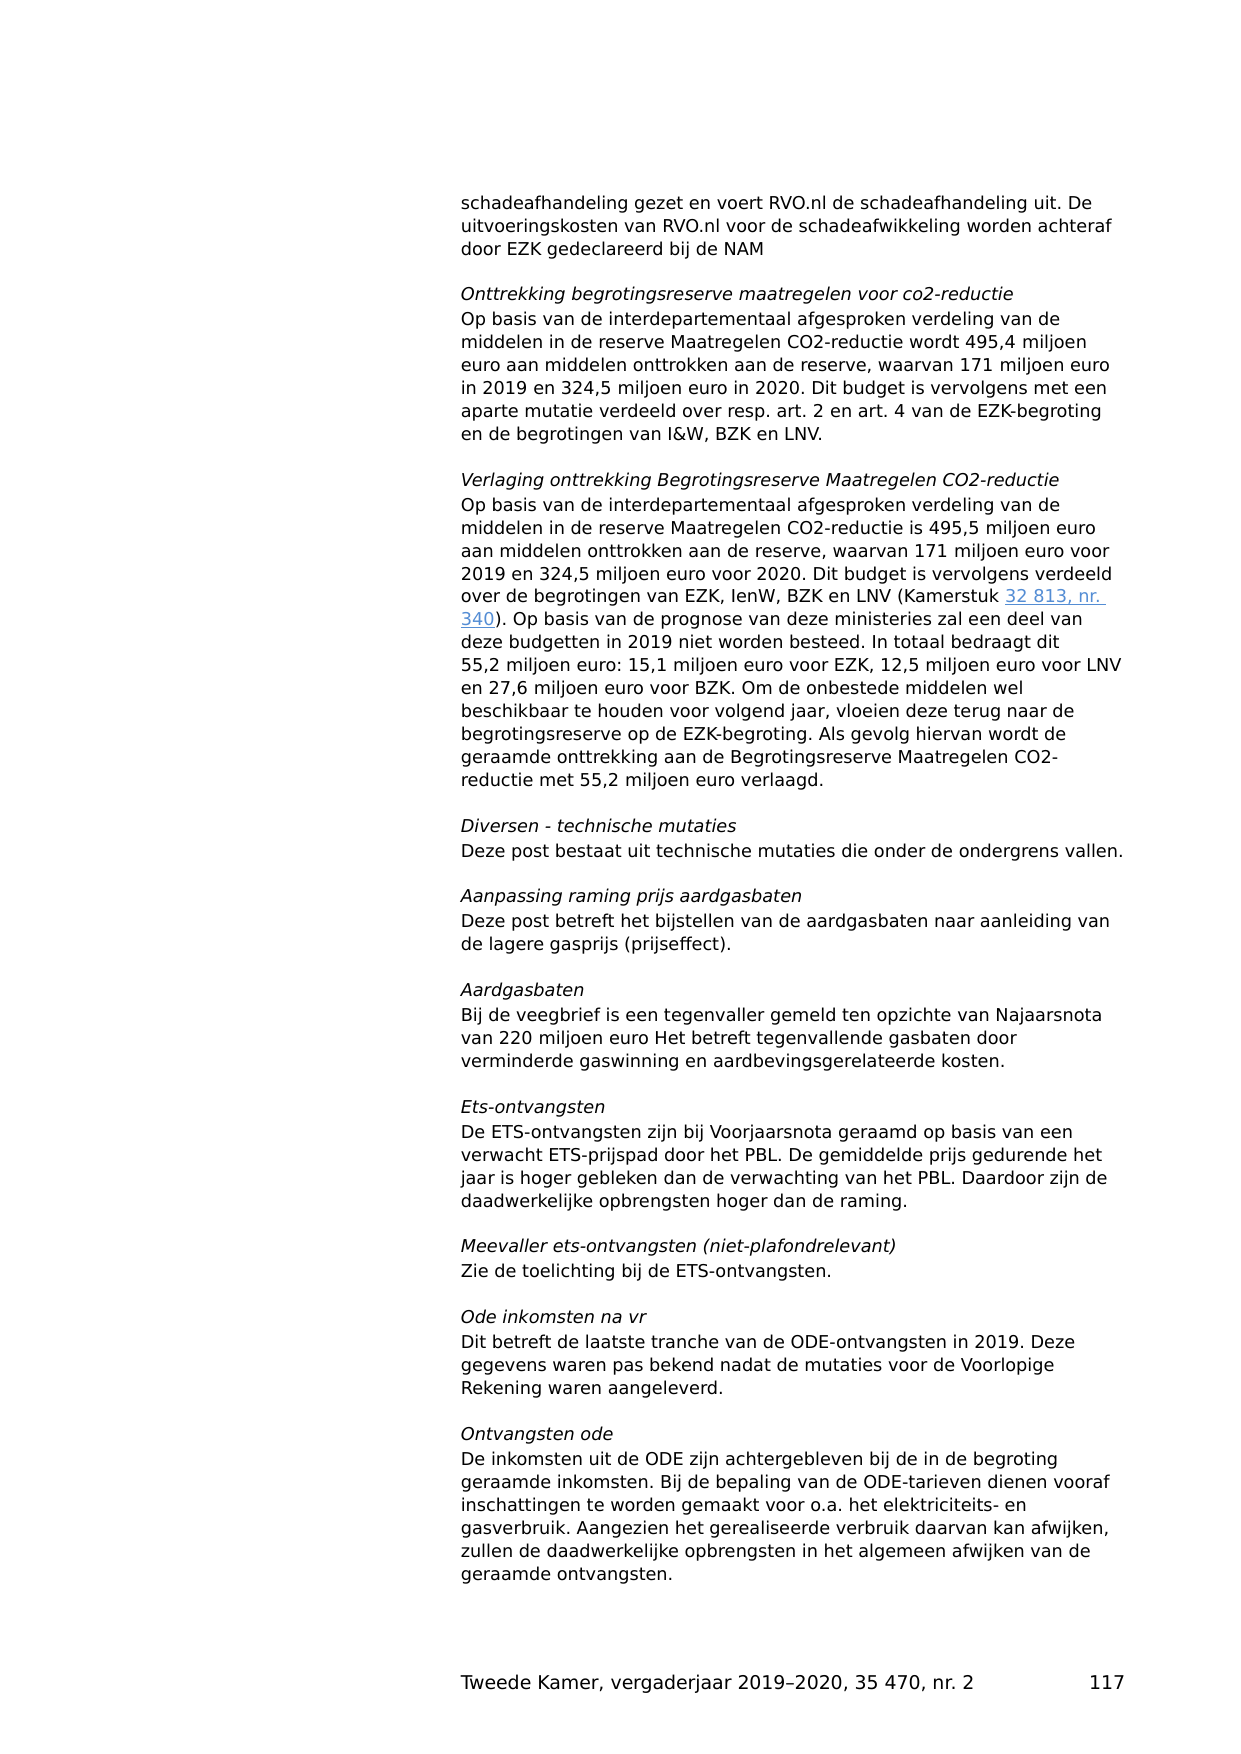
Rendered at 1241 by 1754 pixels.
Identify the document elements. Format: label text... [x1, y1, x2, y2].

text Ets-ontvangsten [461, 1095, 1125, 1118]
text Onttrekking begrotingsreserve maatregelen voor co2-reductie [461, 282, 1125, 305]
text De inkomsten uit de ODE zijn achtergebleven bij de in de begroting geraamde inkomsten. Bij de bepaling van de ODE-tarieven dienen vooraf inschattingen te worden gemaakt voor o.a. het elektriciteits- en gasverbruik. Aangezien het gerealiseerde verbruik daarvan kan afwijken, zullen de daadwerkelijke opbrengsten in het algemeen afwijken van de geraamde ontvangsten. [461, 1447, 1125, 1584]
text Zie de toelichting bij de ETS-ontvangsten. [461, 1259, 1125, 1282]
text Aardgasbaten [461, 978, 1125, 1001]
text Op basis van de interdepartementaal afgesproken verdeling van de middelen in de reserve Maatregelen CO2-reductie wordt 495,4 miljoen euro aan middelen onttrokken aan de reserve, waarvan 171 miljoen euro in 2019 en 324,5 miljoen euro in 2020. Dit budget is vervolgens met een aparte mutatie verdeeld over resp. art. 2 en art. 4 van de EZK-begroting en de begrotingen van I&W, BZK en LNV. [461, 307, 1125, 445]
text Verlaging onttrekking Begrotingsreserve Maatregelen CO2-reductie [461, 468, 1125, 491]
text Deze post bestaat uit technische mutaties die onder de ondergrens vallen. [461, 839, 1125, 862]
text Ode inkomsten na vr [461, 1305, 1125, 1328]
text Op basis van de interdepartementaal afgesproken verdeling van de middelen in de reserve Maatregelen CO2-reductie is 495,5 miljoen euro aan middelen onttrokken aan de reserve, waarvan 171 miljoen euro voor 2019 en 324,5 miljoen euro voor 2020. Dit budget is vervolgens verdeeld over de begrotingen van EZK, IenW, BZK en LNV (Kamerstuk 32 813, nr. 340). Op basis van de prognose van deze ministeries zal een deel van deze budgetten in 2019 niet worden besteed. In totaal bedraagt dit 55,2 miljoen euro: 15,1 miljoen euro voor EZK, 12,5 miljoen euro voor LNV en 27,6 miljoen euro voor BZK. Om de onbestede middelen wel beschikbaar te houden voor volgend jaar, vloeien deze terug naar de begrotingsreserve op de EZK-begroting. Als gevolg hiervan wordt de geraamde onttrekking aan de Begrotingsreserve Maatregelen CO2-reductie met 55,2 miljoen euro verlaagd. [461, 493, 1125, 791]
text schadeafhandeling gezet en voert RVO.nl de schadeafhandeling uit. De uitvoeringskosten van RVO.nl voor de schadeafwikkeling worden achteraf door EZK gedeclareerd bij de NAM [461, 191, 1125, 259]
text Ontvangsten ode [461, 1422, 1125, 1445]
text Dit betreft de laatste tranche van de ODE-ontvangsten in 2019. Deze gegevens waren pas bekend nadat de mutaties voor de Voorlopige Rekening waren aangeleverd. [461, 1330, 1125, 1399]
text Deze post betreft het bijstellen van de aardgasbaten naar aanleiding van de lagere gasprijs (prijseffect). [461, 909, 1125, 955]
text Diversen - technische mutaties [461, 814, 1125, 837]
text Bij de veegbrief is een tegenvaller gemeld ten opzichte van Najaarsnota van 220 miljoen euro Het betreft tegenvallende gasbaten door verminderde gaswinning en aardbevingsgerelateerde kosten. [461, 1003, 1125, 1072]
text Meevaller ets-ontvangsten (niet-plafondrelevant) [461, 1234, 1125, 1257]
text Aanpassing raming prijs aardgasbaten [461, 884, 1125, 907]
text De ETS-ontvangsten zijn bij Voorjaarsnota geraamd op basis van een verwacht ETS-prijspad door het PBL. De gemiddelde prijs gedurende het jaar is hoger gebleken dan de verwachting van het PBL. Daardoor zijn de daadwerkelijke opbrengsten hoger dan de raming. [461, 1120, 1125, 1212]
